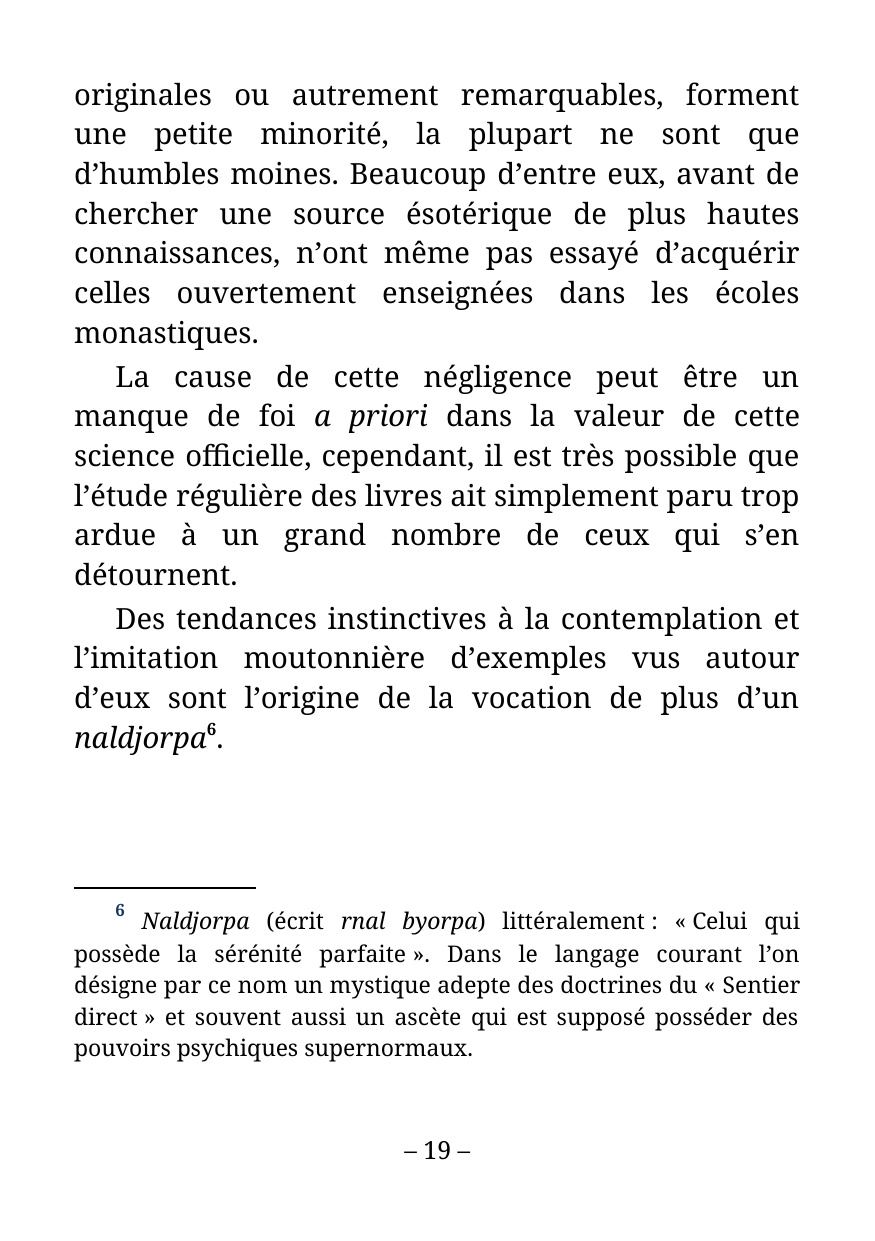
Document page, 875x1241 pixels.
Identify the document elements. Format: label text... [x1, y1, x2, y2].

text La cause de cette négligence peut être un manque de foi a priori dans la valeur de cette science officielle, cependant, il est très possible que l’étude régulière des livres ait simplement paru trop ardue à un grand nombre de ceux qui s’en détournent. [74, 356, 800, 594]
text Naldjorpa (écrit rnal byorpa) littéralement : « Celui qui possède la sérénité parfaite ». Dans le langage courant l’on désigne par ce nom un mystique adepte des doctrines du « Sentier direct » et souvent aussi un ascète qui est supposé posséder des pouvoirs psychiques supernormaux. [74, 898, 800, 1063]
text Des tendances instinctives à la contemplation et l’imitation moutonnière d’exemples vus autour d’eux sont l’origine de la vocation de plus d’un naldjorpa. [74, 598, 800, 757]
text originales ou autrement remarquables, forment une petite minorité, la plupart ne sont que d’humbles moines. Beaucoup d’entre eux, avant de chercher une source ésotérique de plus hautes connaissances, n’ont même pas essayé d’acquérir celles ouvertement enseignées dans les écoles monastiques. [74, 74, 800, 352]
